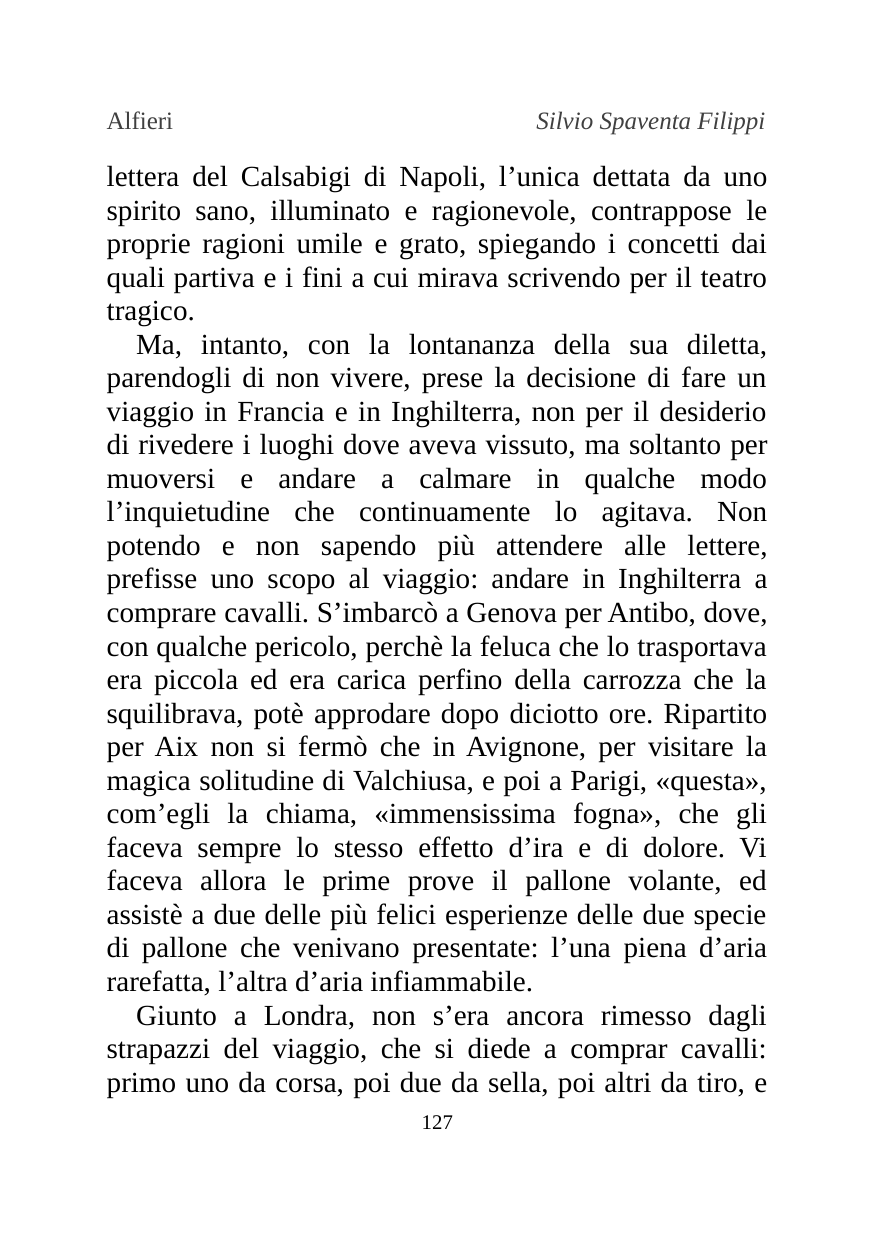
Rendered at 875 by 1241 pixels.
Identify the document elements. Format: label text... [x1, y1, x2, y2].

text Ma, intanto, con la lontananza della sua diletta, parendogli di non vivere, prese la decisione di fare un viaggio in Francia e in Inghilterra, non per il desiderio di rivedere i luoghi dove aveva vissuto, ma soltanto per muoversi e andare a calmare in qualche modo l’inquietudine che continuamente lo agitava. Non potendo e non sapendo più attendere alle lettere, prefisse uno scopo al viaggio: andare in Inghilterra a comprare cavalli. S’imbarcò a Genova per Antibo, dove, con qualche pericolo, perchè la feluca che lo trasportava era piccola ed era carica perfino della carrozza che la squilibrava, potè approdare dopo diciotto ore. Ripartito per Aix non si fermò che in Avignone, per visitare la magica solitudine di Valchiusa, e poi a Parigi, «questa», com’egli la chiama, «immensissima fogna», che gli faceva sempre lo stesso effetto d’ira e di dolore. Vi faceva allora le prime prove il pallone volante, ed assistè a due delle più felici esperienze delle due specie di pallone che venivano presentate: l’una piena d’aria rarefatta, l’altra d’aria infiammabile. [106, 327, 768, 998]
text Giunto a Londra, non s’era ancora rimesso dagli strapazzi del viaggio, che si diede a comprar cavalli: primo uno da corsa, poi due da sella, poi altri da tiro, e [106, 998, 768, 1098]
text lettera del Calsabigi di Napoli, l’unica dettata da uno spirito sano, illuminato e ragionevole, contrappose le proprie ragioni umile e grato, spiegando i concetti dai quali partiva e i fini a cui mirava scrivendo per il teatro tragico. [106, 159, 768, 327]
